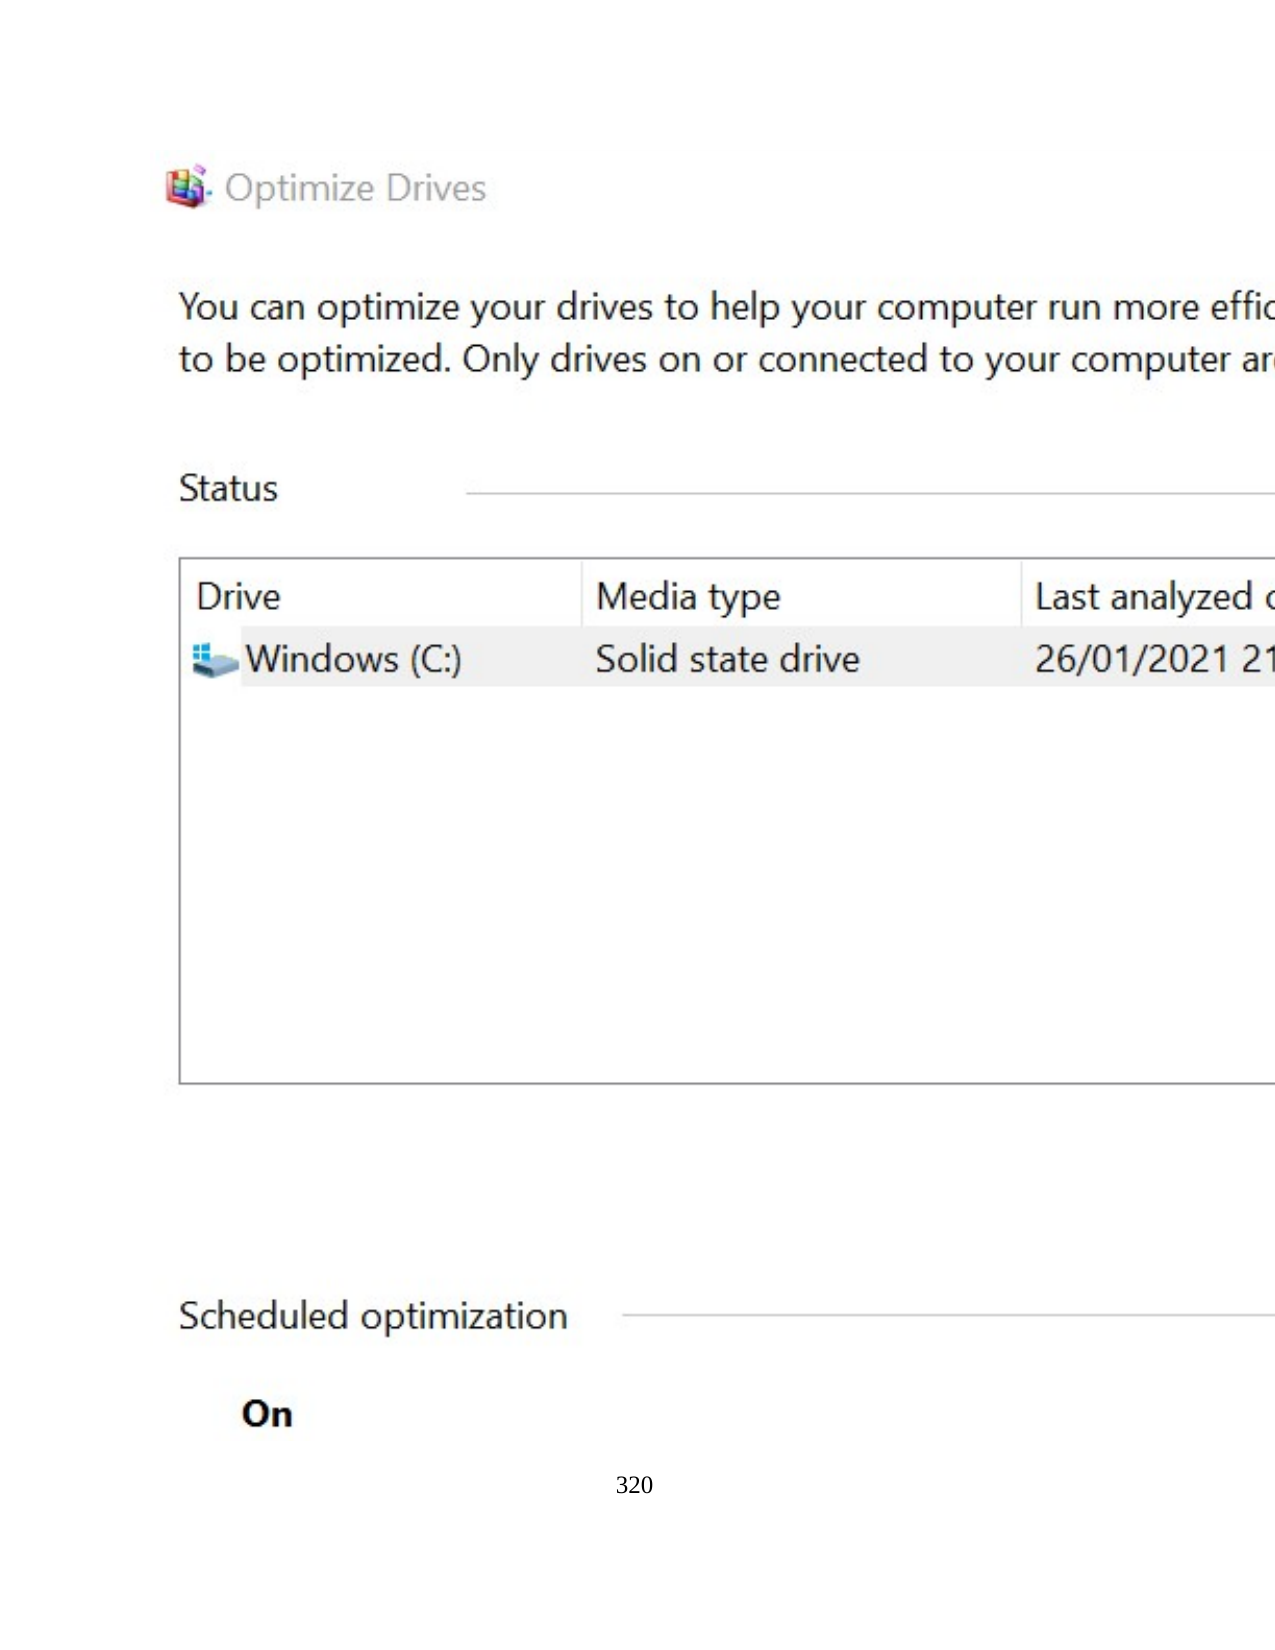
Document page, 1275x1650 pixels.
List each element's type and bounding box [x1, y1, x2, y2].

picture [150, 150, 1275, 1441]
